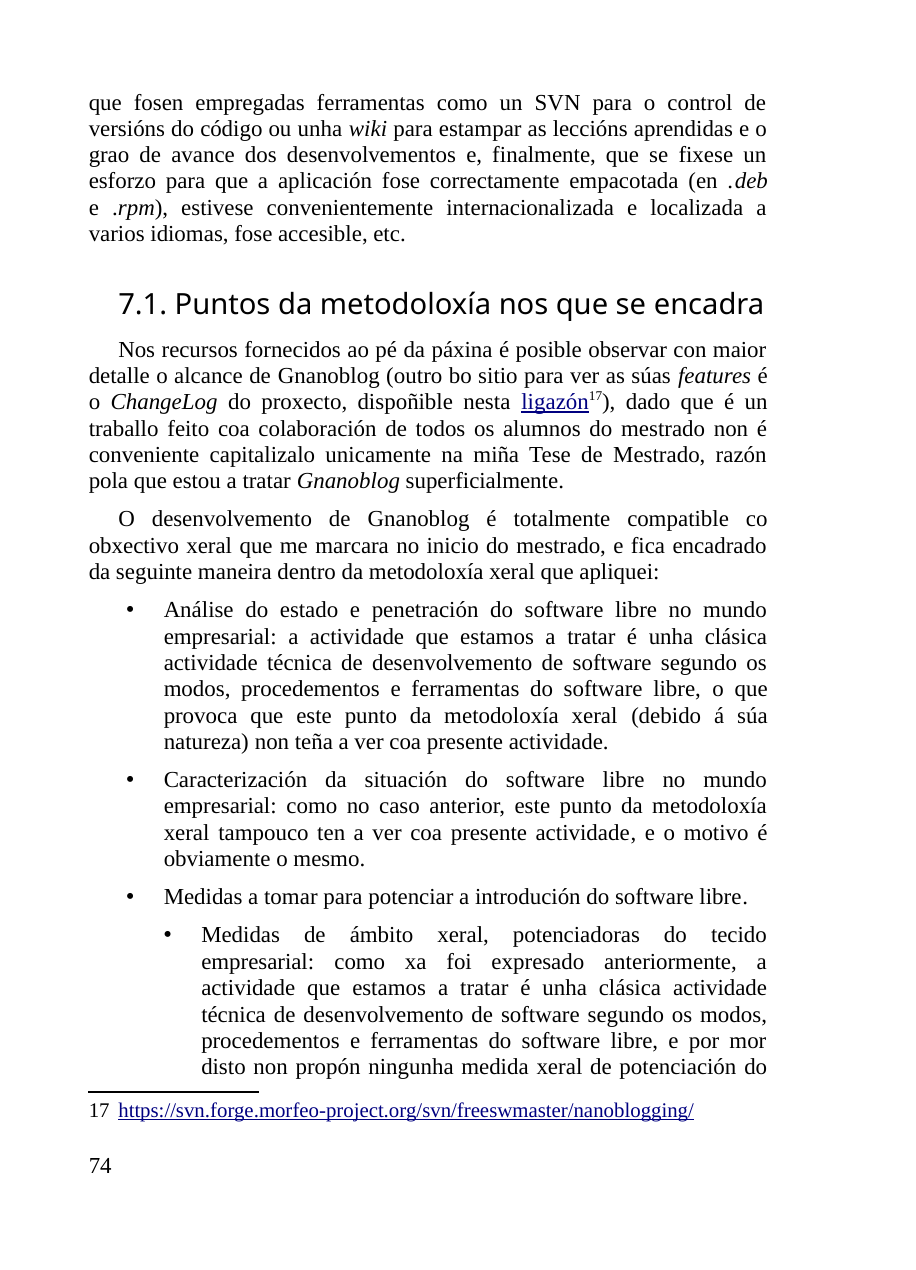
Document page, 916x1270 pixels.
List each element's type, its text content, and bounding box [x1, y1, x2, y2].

list Caracterización da situación do software libre no mundo empresarial: como no caso anterior, este punto da metodoloxía xeral tampouco ten a ver coa presente actividade, e o motivo é obviamente o mesmo. [126, 766, 768, 872]
text https://svn.forge.morfeo-project.org/svn/freeswmaster/nanoblogging/ [88, 1098, 768, 1122]
list Análise do estado e penetración do software libre no mundo empresarial: a actividade que estamos a tratar é unha clásica actividade técnica de desenvolvemento de software segundo os modos, procedementos e ferramentas do software libre, o que provoca que este punto da metodoloxía xeral (debido á súa natureza) non teña a ver coa presente actividade. [126, 596, 768, 754]
text que fosen empregadas ferramentas como un SVN para o control de versións do código ou unha wiki para estampar as leccións aprendidas e o grao de avance dos desenvolvementos e, finalmente, que se fixese un esforzo para que a aplicación fose correctamente empacotada (en .deb e .rpm), estivese convenientemente internacionalizada e localizada a varios idiomas, fose accesible, etc. [88, 88, 768, 247]
text O desenvolvemento de Gnanoblog é totalmente compatible co obxectivo xeral que me marcara no inicio do mestrado, e fica encadrado da seguinte maneira dentro da metodoloxía xeral que apliquei: [88, 506, 768, 584]
list Medidas de ámbito xeral, potenciadoras do tecido empresarial: como xa foi expresado anteriormente, a actividade que estamos a tratar é unha clásica actividade técnica de desenvolvemento de software segundo os modos, procedementos e ferramentas do software libre, e por mor disto non propón ningunha medida xeral de potenciación do [163, 922, 768, 1080]
list Medidas a tomar para potenciar a introdución do software libre. [126, 883, 768, 910]
text Nos recursos fornecidos ao pé da páxina é posible observar con maior detalle o alcance de Gnanoblog (outro bo sitio para ver as súas features é o ChangeLog do proxecto, dispoñible nesta ligazón), dado que é un traballo feito coa colaboración de todos os alumnos do mestrado non é conveniente capitalizalo unicamente na miña Tese de Mestrado, razón pola que estou a tratar Gnanoblog superficialmente. [88, 336, 768, 494]
subtitle 7.1. Puntos da metodoloxía nos que se encadra [118, 283, 768, 323]
